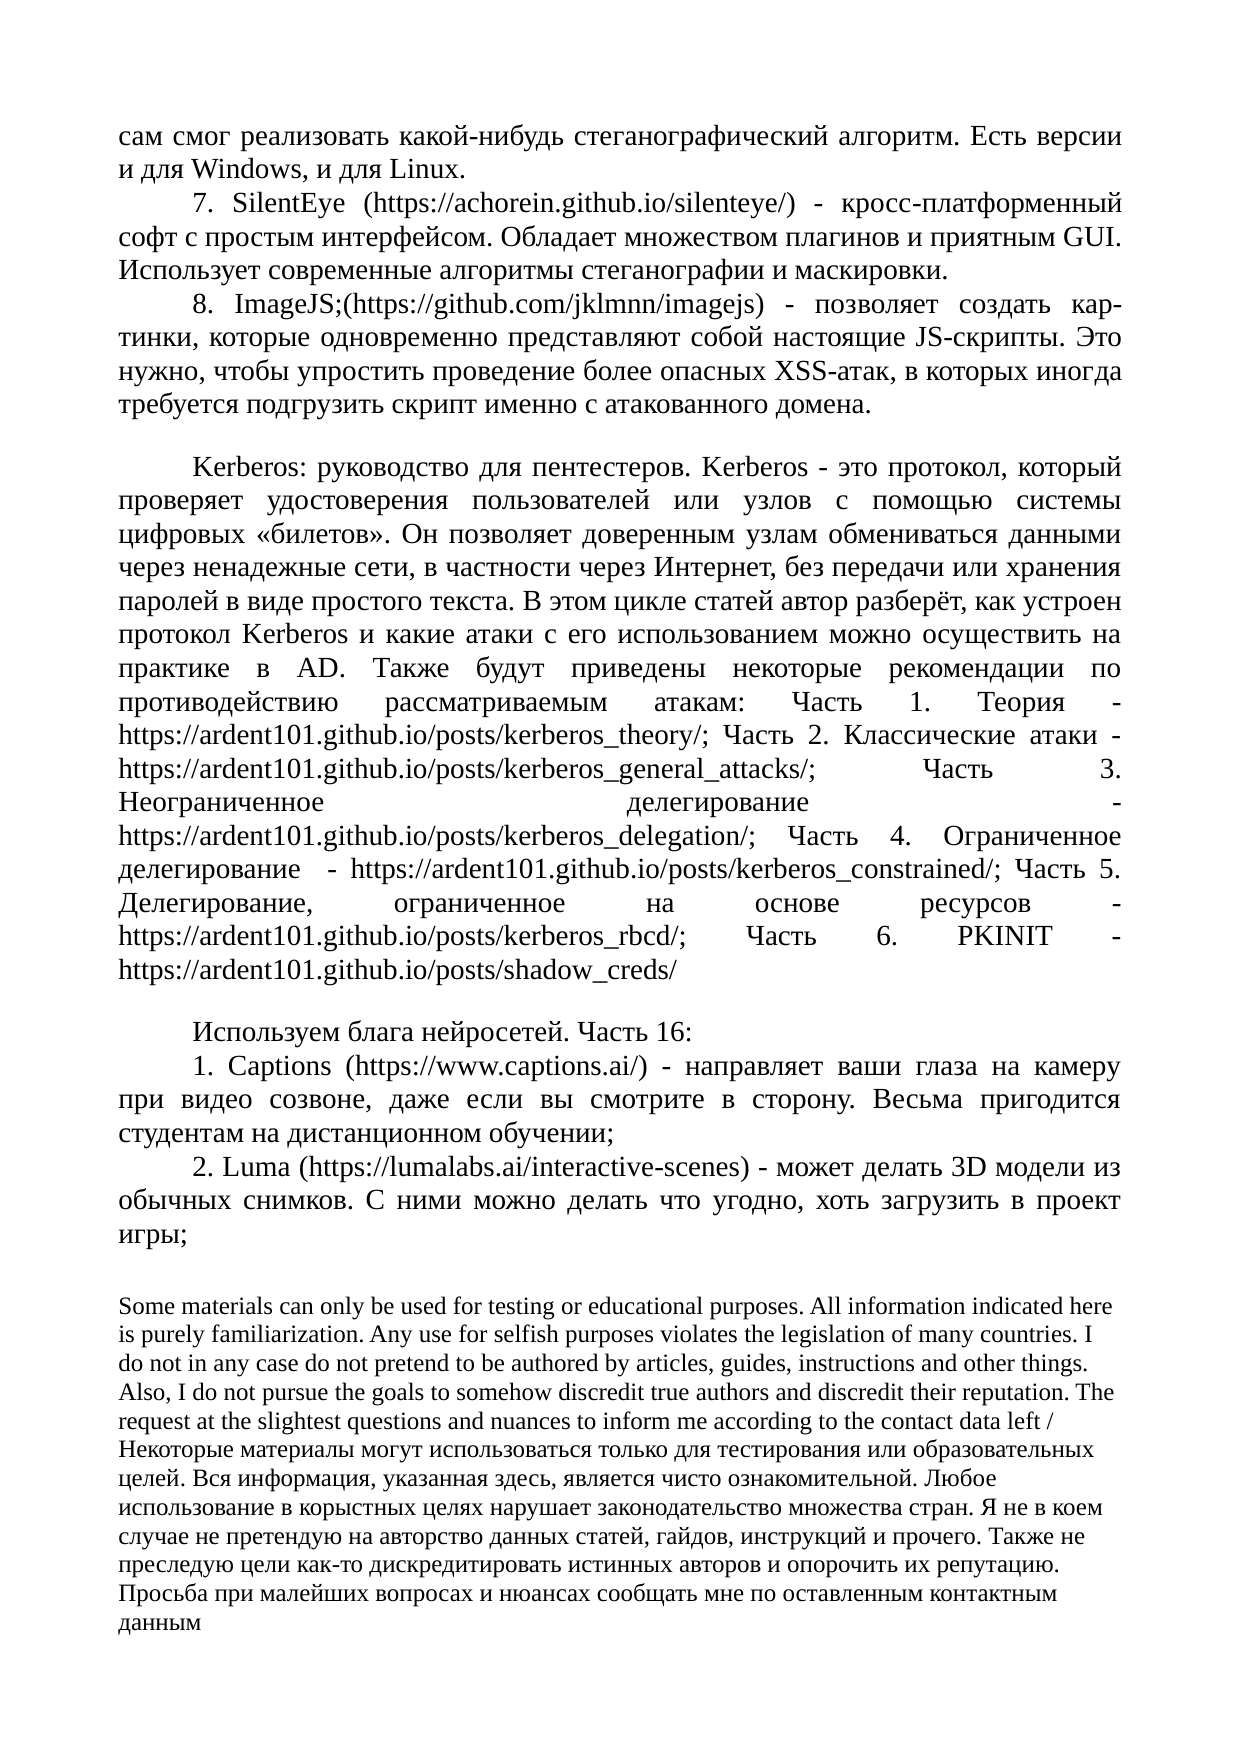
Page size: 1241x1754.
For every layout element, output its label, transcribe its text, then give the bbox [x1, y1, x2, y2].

text 7. SilentEye (https://achorein.github.io/silenteye/) - кросс‑плат­формен­ный софт с прос­тым интерфей­сом. Обла­дает мно­жес­твом пла­гинов и при­ятным GUI. Исполь­зует сов­ремен­ные алго­рит­мы сте­ганог­рафии и мас­киров­ки. [118, 185, 1122, 286]
text сам смог реали­зовать какой‑нибудь сте­ганог­рафичес­кий алго­ритм. Есть вер­сии и для Windows, и для Linux. [118, 118, 1122, 185]
text Используем блага нейросетей. Часть 16: [118, 1014, 1122, 1048]
text 8. ImageJS;(https://github.com/jklmnn/imagejs) - поз­воля­ет соз­дать кар­тинки, которые одновре­мен­но пред­став­ляют собой нас­тоящие JS-скрип­ты. Это нуж­но, что­бы упростить про­веде­ние более опас­ных XSS-атак, в которых иног­да тре­бует­ся под­гру­зить скрипт имен­но с ата­кован­ного домена. [118, 286, 1122, 420]
text Kerberos: руководство для пентестеров. Kerberos - это протокол, который проверяет удостоверения пользователей или узлов с помощью системы цифровых «билетов». Он позволяет доверенным узлам обмениваться данными через ненадежные сети, в частности через Интернет, без передачи или хранения паролей в виде простого текста. В этом цикле статей автор разберёт, как устроен протокол Kerberos и какие атаки с его использованием можно осуществить на практике в AD. Также будут приведены некоторые рекомендации по противодействию рассматриваемым атакам: Часть 1. Теория - https://ardent101.github.io/posts/kerberos_theory/; Часть 2. Классические атаки - https://ardent101.github.io/posts/kerberos_general_attacks/; Часть 3. Неограниченное делегирование - https://ardent101.github.io/posts/kerberos_delegation/; Часть 4. Ограниченное делегирование - https://ardent101.github.io/posts/kerberos_constrained/; Часть 5. Делегирование, ограниченное на основе ресурсов - https://ardent101.github.io/posts/kerberos_rbcd/; Часть 6. PKINIT - https://ardent101.github.io/posts/shadow_creds/ [118, 449, 1122, 986]
text 1. Captions (https://www.captions.ai/) - направляет ваши глаза на камеру при видео созвоне, даже если вы смотрите в сторону. Весьма пригодится студентам на дистанционном обучении; [118, 1048, 1122, 1149]
text 2. Luma (https://lumalabs.ai/interactive-scenes) - может делать 3D модели из обычных снимков. С ними можно делать что угодно, хоть загрузить в проект игры; [118, 1149, 1122, 1249]
